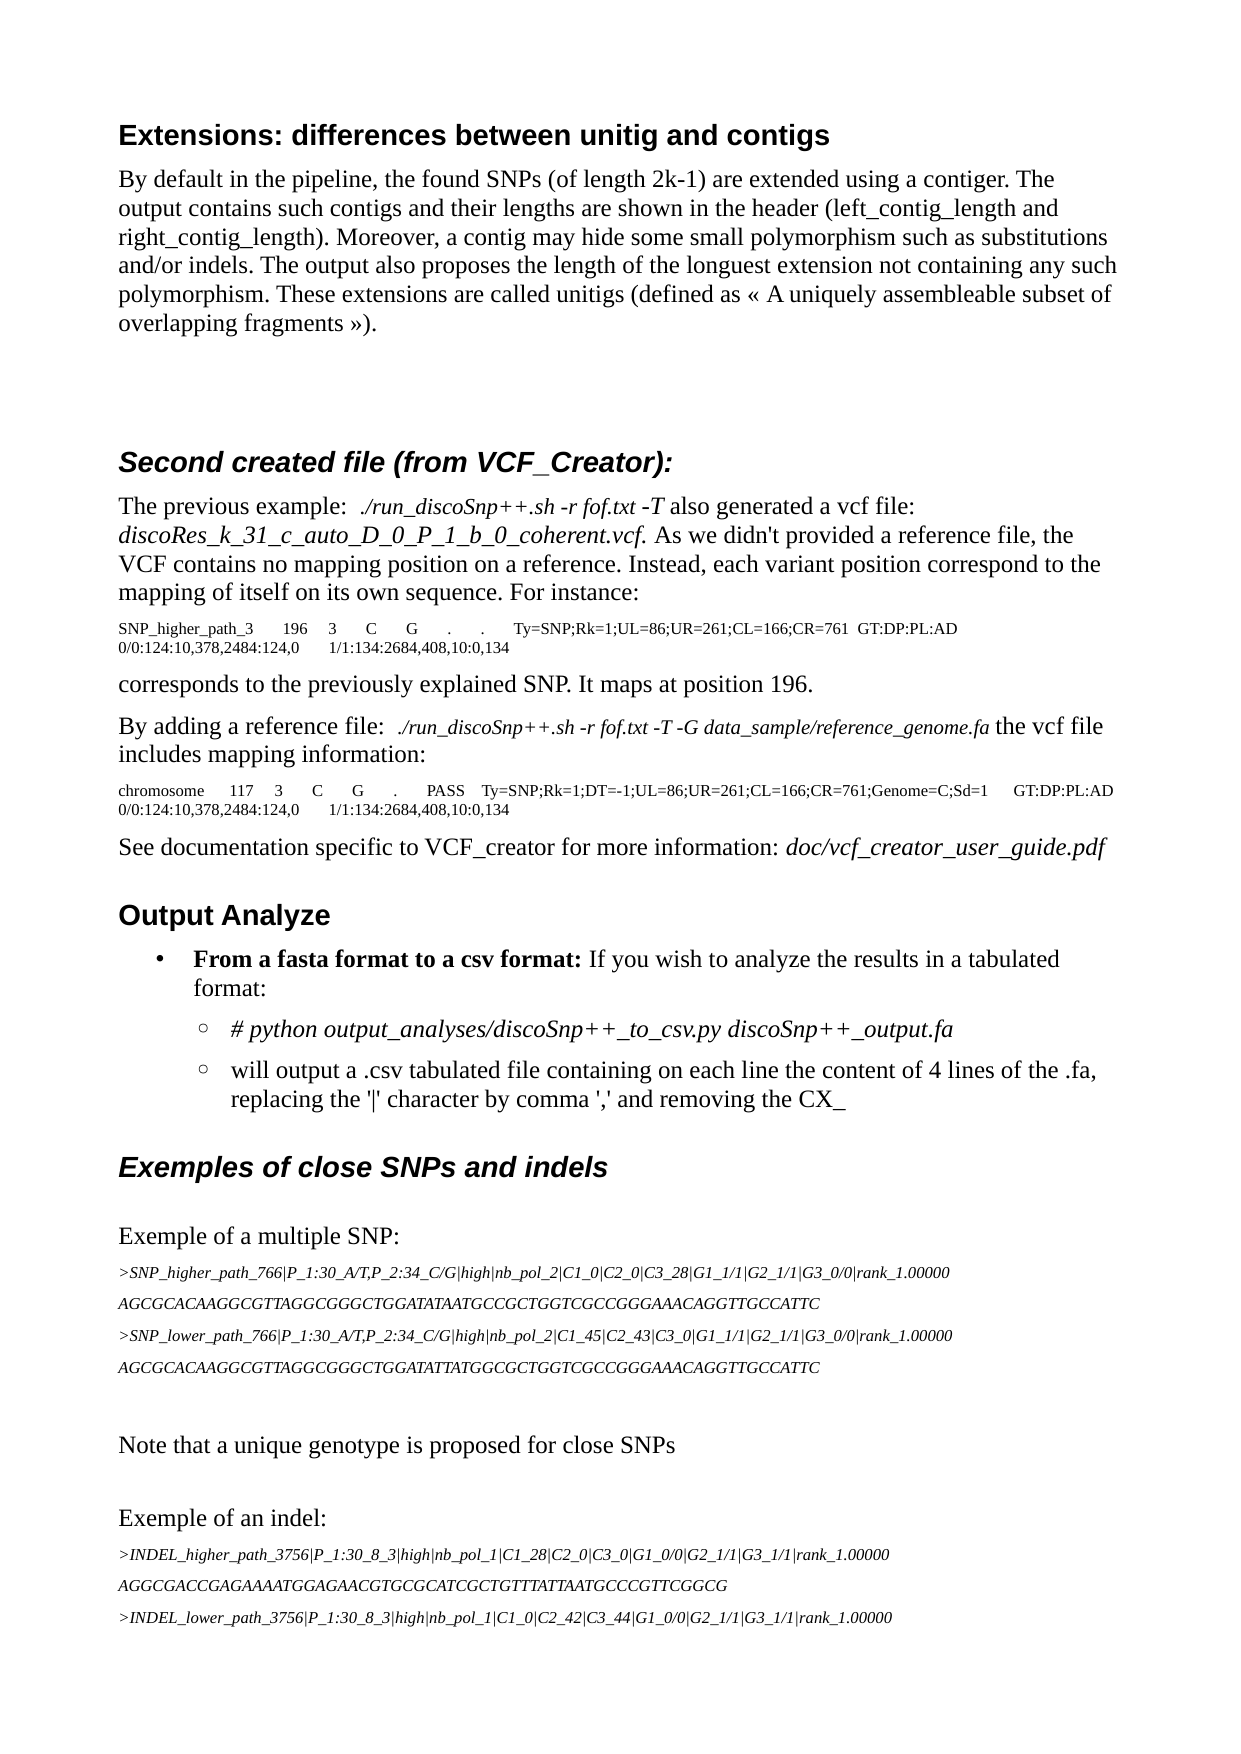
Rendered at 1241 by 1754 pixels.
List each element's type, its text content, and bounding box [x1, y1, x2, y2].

subtitle Second created file (from VCF_Creator): [118, 445, 1122, 479]
list >INDEL_higher_path_3756|P_1:30_8_3|high|nb_pol_1|C1_28|C2_0|C3_0|G1_0/0|G2_1/1|G3_1/1|rank_1.00000 [81, 1544, 1122, 1564]
text Note that a unique genotype is proposed for close SNPs [118, 1430, 1122, 1459]
list >SNP_lower_path_766|P_1:30_A/T,P_2:34_C/G|high|nb_pol_2|C1_45|C2_43|C3_0|G1_1/1|G2_1/1|G3_0/0|rank_1.00000 [81, 1326, 1122, 1345]
subtitle Extensions: differences between unitig and contigs [118, 118, 1122, 152]
list >SNP_higher_path_766|P_1:30_A/T,P_2:34_C/G|high|nb_pol_2|C1_0|C2_0|C3_28|G1_1/1|G2_1/1|G3_0/0|rank_1.00000 [81, 1262, 1122, 1282]
list AGGCGACCGAGAAAATGGAGAACGTGCGCATCGCTGTTTATTAATGCCCGTTCGGCG [81, 1576, 1122, 1595]
text See documentation specific to VCF_creator for more information: doc/vcf_creator_user_guide.pdf [118, 832, 1122, 860]
list >INDEL_lower_path_3756|P_1:30_8_3|high|nb_pol_1|C1_0|C2_42|C3_44|G1_0/0|G2_1/1|G3_1/1|rank_1.00000 [81, 1608, 1122, 1627]
text chromosome 117 3 C G . PASS Ty=SNP;Rk=1;DT=-1;UL=86;UR=261;CL=166;CR=761;Genome=C;Sd=1 GT:DP:PL:AD 0/0:124:10,378,2484:124,0 1/1:134:2684,408,10:0,134 [118, 781, 1122, 819]
list AGCGCACAAGGCGTTAGGCGGGCTGGATATTATGGCGCTGGTCGCCGGGAAACAGGTTGCCATTC [81, 1357, 1122, 1377]
list Exemple of an indel: [81, 1503, 1122, 1532]
list will output a .csv tabulated file containing on each line the content of 4 lines of the .fa, replacing the '|' character by comma ',' and removing the CX_ [193, 1055, 1122, 1113]
list AGCGCACAAGGCGTTAGGCGGGCTGGATATAATGCCGCTGGTCGCCGGGAAACAGGTTGCCATTC [81, 1294, 1122, 1313]
text corresponds to the previously explained SNP. It maps at position 196. [118, 669, 1122, 698]
text By default in the pipeline, the found SNPs (of length 2k-1) are extended using a contiger. The output contains such contigs and their lengths are shown in the header (left_contig_length and right_contig_length). Moreover, a contig may hide some small polymorphism such as substitutions and/or indels. The output also proposes the length of the longuest extension not containing any such polymorphism. These extensions are called unitigs (defined as « A uniquely assembleable subset of overlapping fragments »). [118, 164, 1122, 337]
text The previous example: ./run_discoSnp++.sh -r fof.txt -T also generated a vcf file: discoRes_k_31_c_auto_D_0_P_1_b_0_coherent.vcf. As we didn't provided a reference file, the VCF contains no mapping position on a reference. Instead, each variant position correspond to the mapping of itself on its own sequence. For instance: [118, 491, 1122, 606]
text Exemple of a multiple SNP: [118, 1221, 1122, 1250]
text By adding a reference file: ./run_discoSnp++.sh -r fof.txt -T -G data_sample/reference_genome.fa the vcf file includes mapping information: [118, 711, 1122, 768]
subtitle Exemples of close SNPs and indels [118, 1150, 1122, 1184]
subtitle Output Analyze [118, 898, 1122, 931]
list # python output_analyses/discoSnp++_to_csv.py discoSnp++_output.fa [193, 1014, 1122, 1043]
list From a fasta format to a csv format: If you wish to analyze the results in a tabulated format: [156, 944, 1122, 1001]
text SNP_higher_path_3 196 3 C G . . Ty=SNP;Rk=1;UL=86;UR=261;CL=166;CR=761 GT:DP:PL:AD 0/0:124:10,378,2484:124,0 1/1:134:2684,408,10:0,134 [118, 619, 1122, 657]
